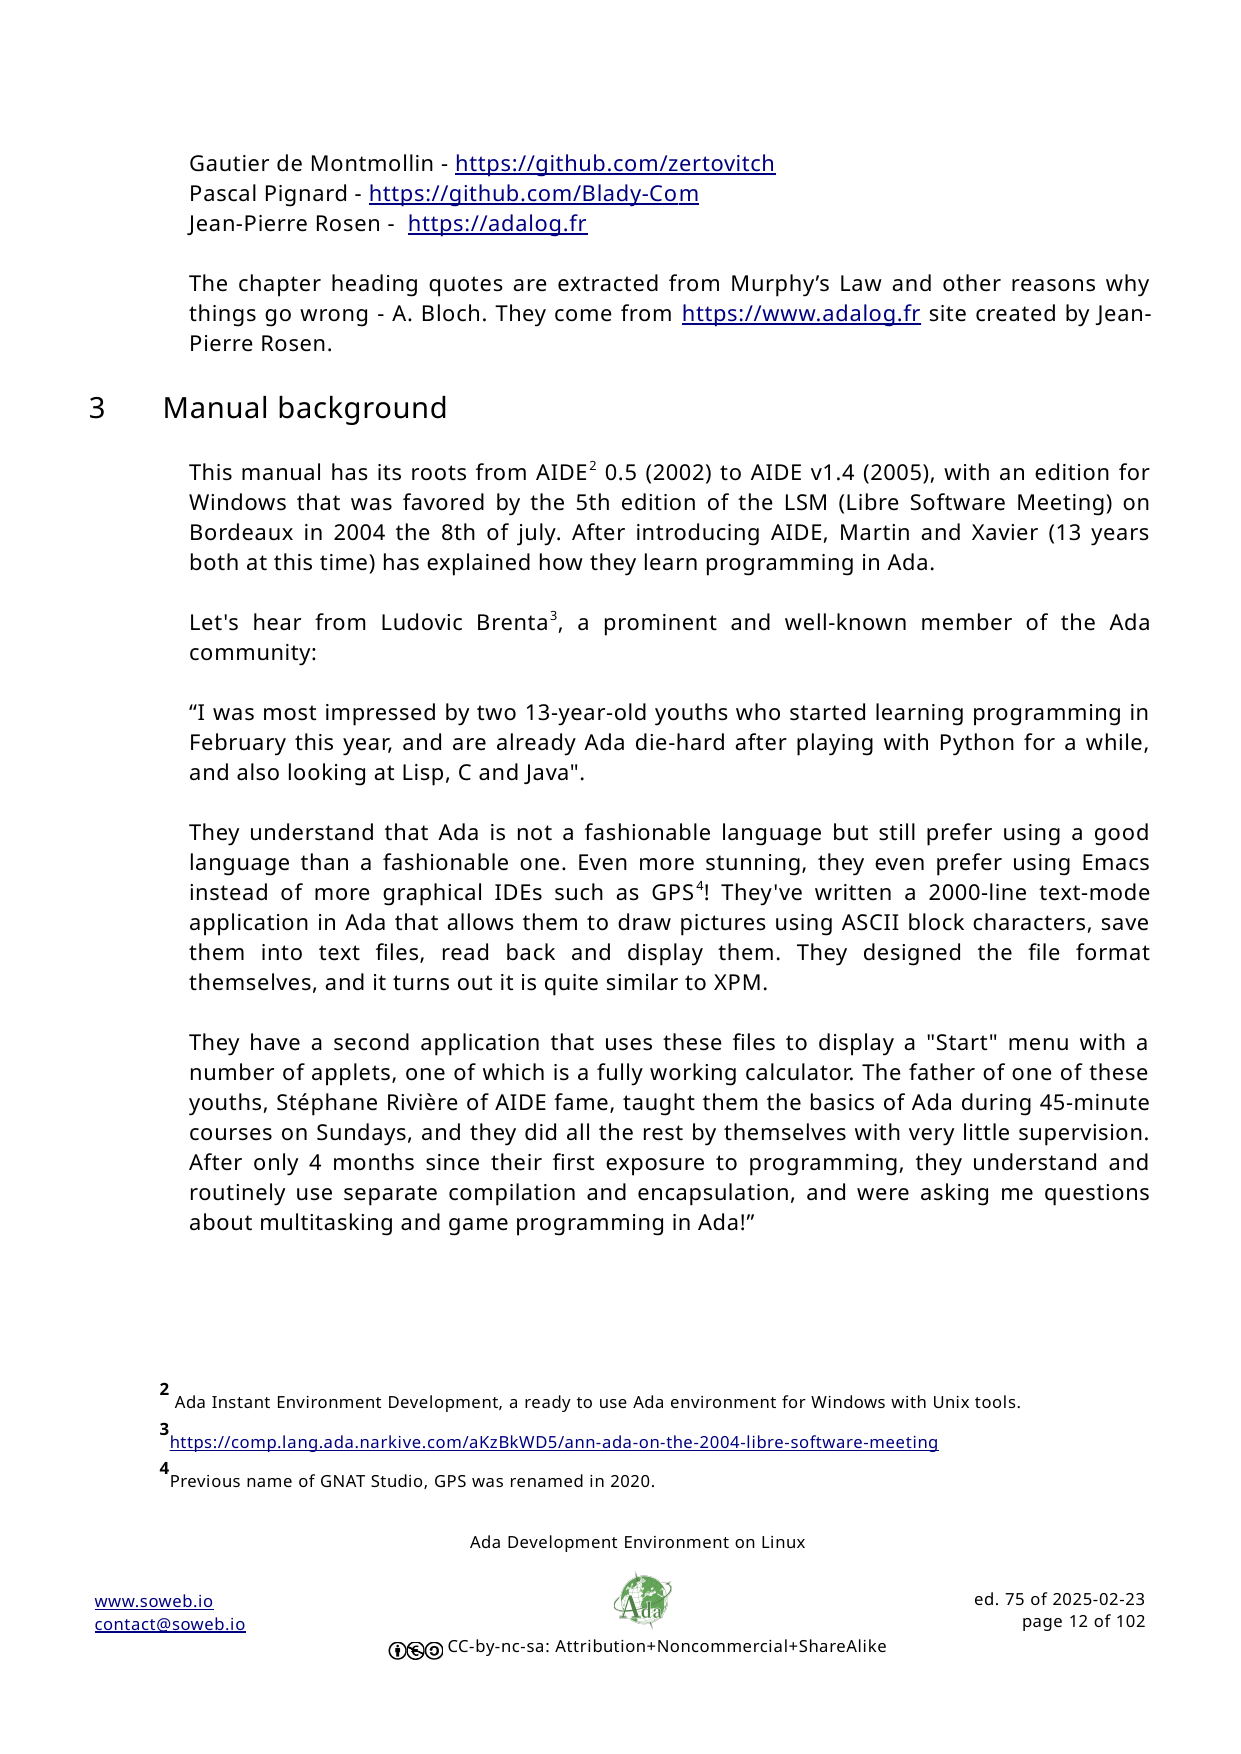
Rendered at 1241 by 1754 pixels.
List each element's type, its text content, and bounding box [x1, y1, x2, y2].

text Gautier de Montmollin - https://github.com/zertovitch [189, 148, 1152, 178]
text They have a second application that uses these files to display a "Start" menu with a number of applets, one of which is a fully working calculator. The father of one of these youths, Stéphane Rivière of AIDE fame, taught them the basics of Ada during 45-minute courses on Sundays, and they did all the rest by themselves with very little supervision. After only 4 months since their first exposure to programming, they understand and routinely use separate compilation and encapsulation, and were asking me questions about multitasking and game programming in Ada!” [189, 997, 1152, 1237]
text “I was most impressed by two 13-year-old youths who started learning programming in February this year, and are already Ada die-hard after playing with Python for a while, and also looking at Lisp, C and Java". [189, 697, 1152, 787]
text They understand that Ada is not a fashionable language but still prefer using a good language than a fashionable one. Even more stunning, they even prefer using Emacs instead of more graphical IDEs such as GPS! They've written a 2000-line text-mode application in Ada that allows them to draw pictures using ASCII block characters, save them into text files, read back and display them. They designed the file format themselves, and it turns out it is quite similar to XPM. [189, 817, 1152, 997]
text Ada Instant Environment Development, a ready to use Ada environment for Windows with Unix tools. [159, 1378, 1152, 1417]
text Pascal Pignard - https://github.com/Blady-Com [189, 178, 1152, 208]
text Let's hear from Ludovic Brenta, a prominent and well-known member of the Ada community: [189, 607, 1152, 667]
text This manual has its roots from AIDE 0.5 (2002) to AIDE v1.4 (2005), with an edition for Windows that was favored by the 5th edition of the LSM (Libre Software Meeting) on Bordeaux in 2004 the 8th of july. After introducing AIDE, Martin and Xavier (13 years both at this time) has explained how they learn programming in Ada. [189, 457, 1152, 577]
text The chapter heading quotes are extracted from Murphy’s Law and other reasons why things go wrong - A. Bloch. They come from https://www.adalog.fr site created by Jean-Pierre Rosen. [189, 268, 1152, 358]
picture [388, 1642, 443, 1660]
text Jean-Pierre Rosen - https://adalog.fr [189, 208, 1152, 238]
text Previous name of GNAT Studio, GPS was renamed in 2020. [159, 1457, 1152, 1496]
text https://comp.lang.ada.narkive.com/aKzBkWD5/ann-ada-on-the-2004-libre-software-meeting [159, 1417, 1152, 1457]
picture [613, 1571, 672, 1630]
subtitle Manual background [88, 387, 1152, 427]
